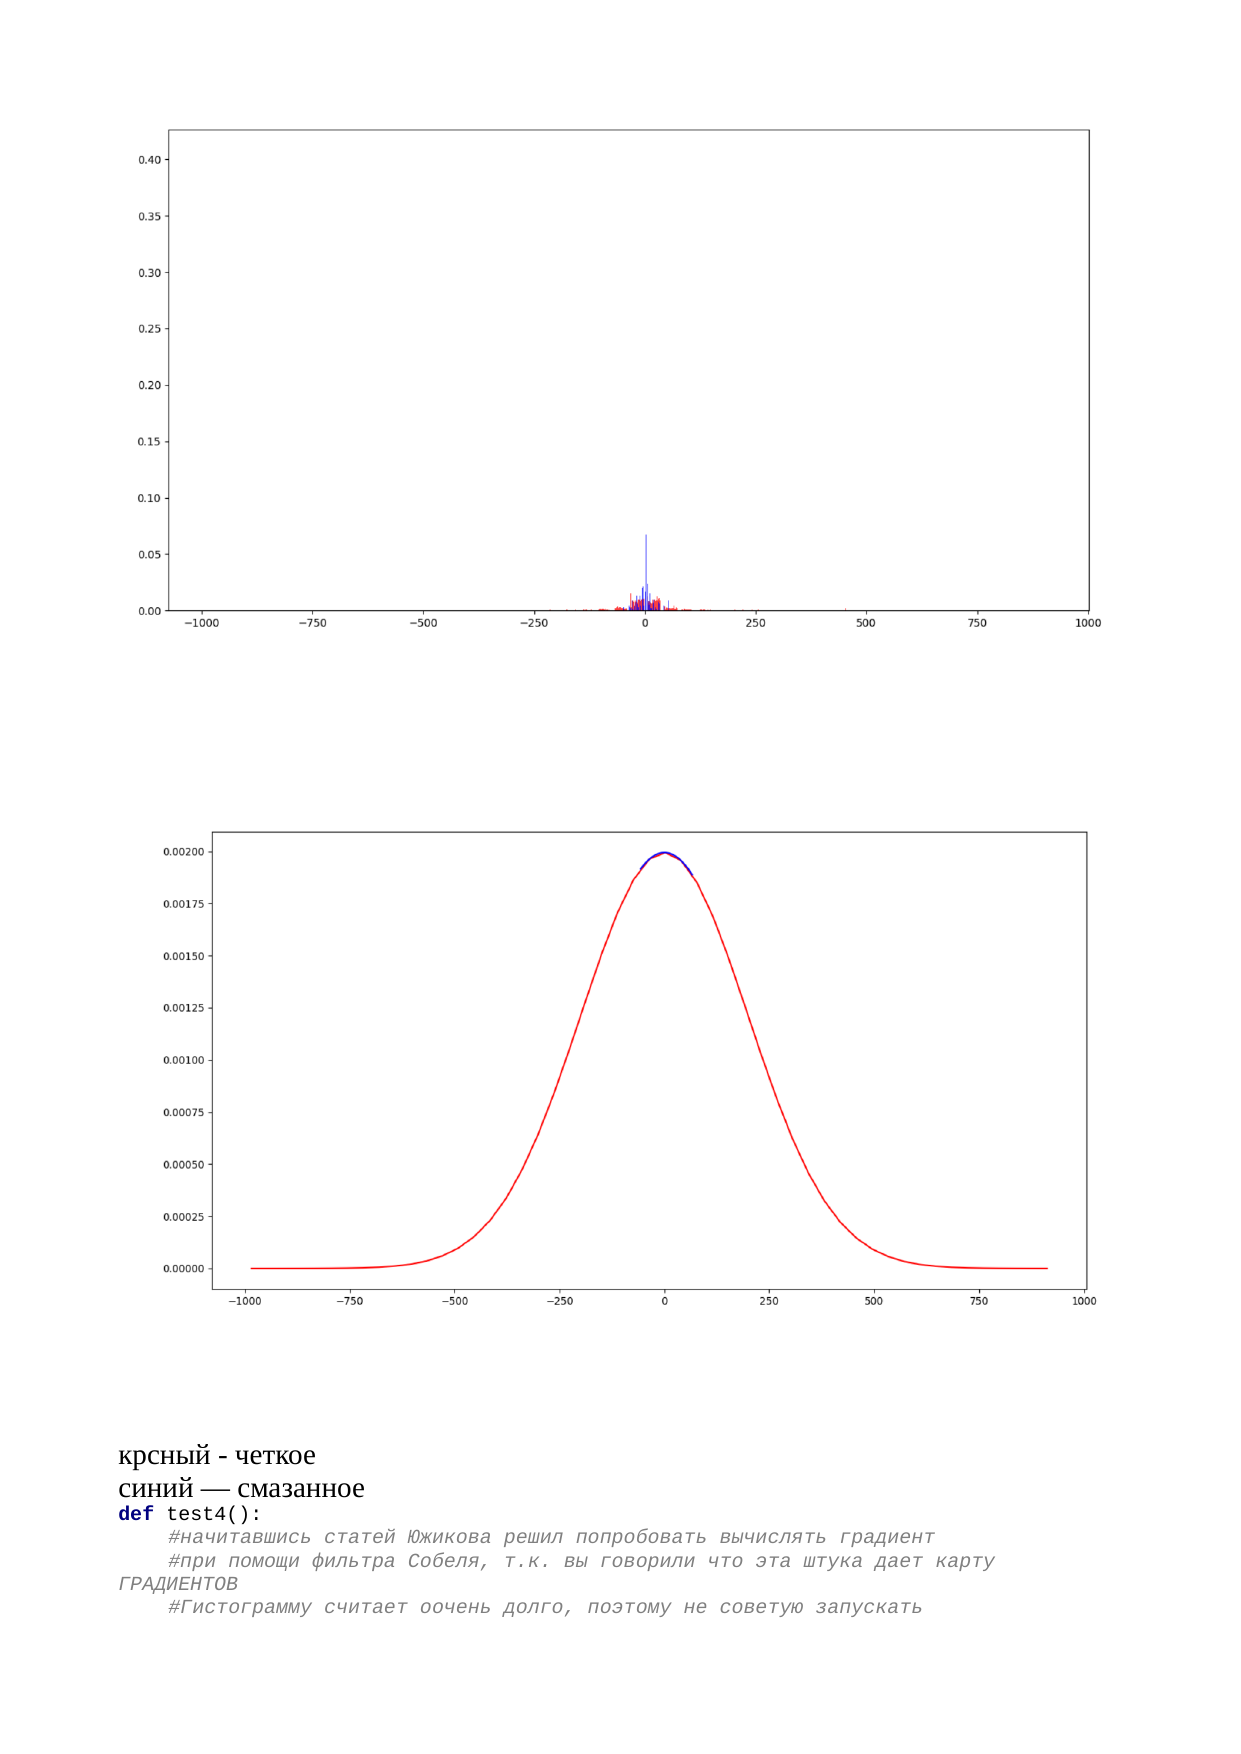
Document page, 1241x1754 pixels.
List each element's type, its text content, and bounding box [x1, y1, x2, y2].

picture [118, 118, 1123, 639]
picture [118, 806, 1123, 1337]
text def test4(): [118, 1504, 1122, 1527]
text #Гистограмму считает оочень долго, поэтому не советую запускать [118, 1597, 1122, 1620]
text #при помощи фильтра Собеля, т.к. вы говорили что эта штука дает карту ГРАДИЕНТОВ [118, 1550, 1122, 1597]
text синий — смазанное [118, 1470, 1122, 1504]
text крсный - четкое [118, 1437, 1122, 1470]
text #начитавшись статей Южикова решил попробовать вычислять градиент [118, 1527, 1122, 1550]
